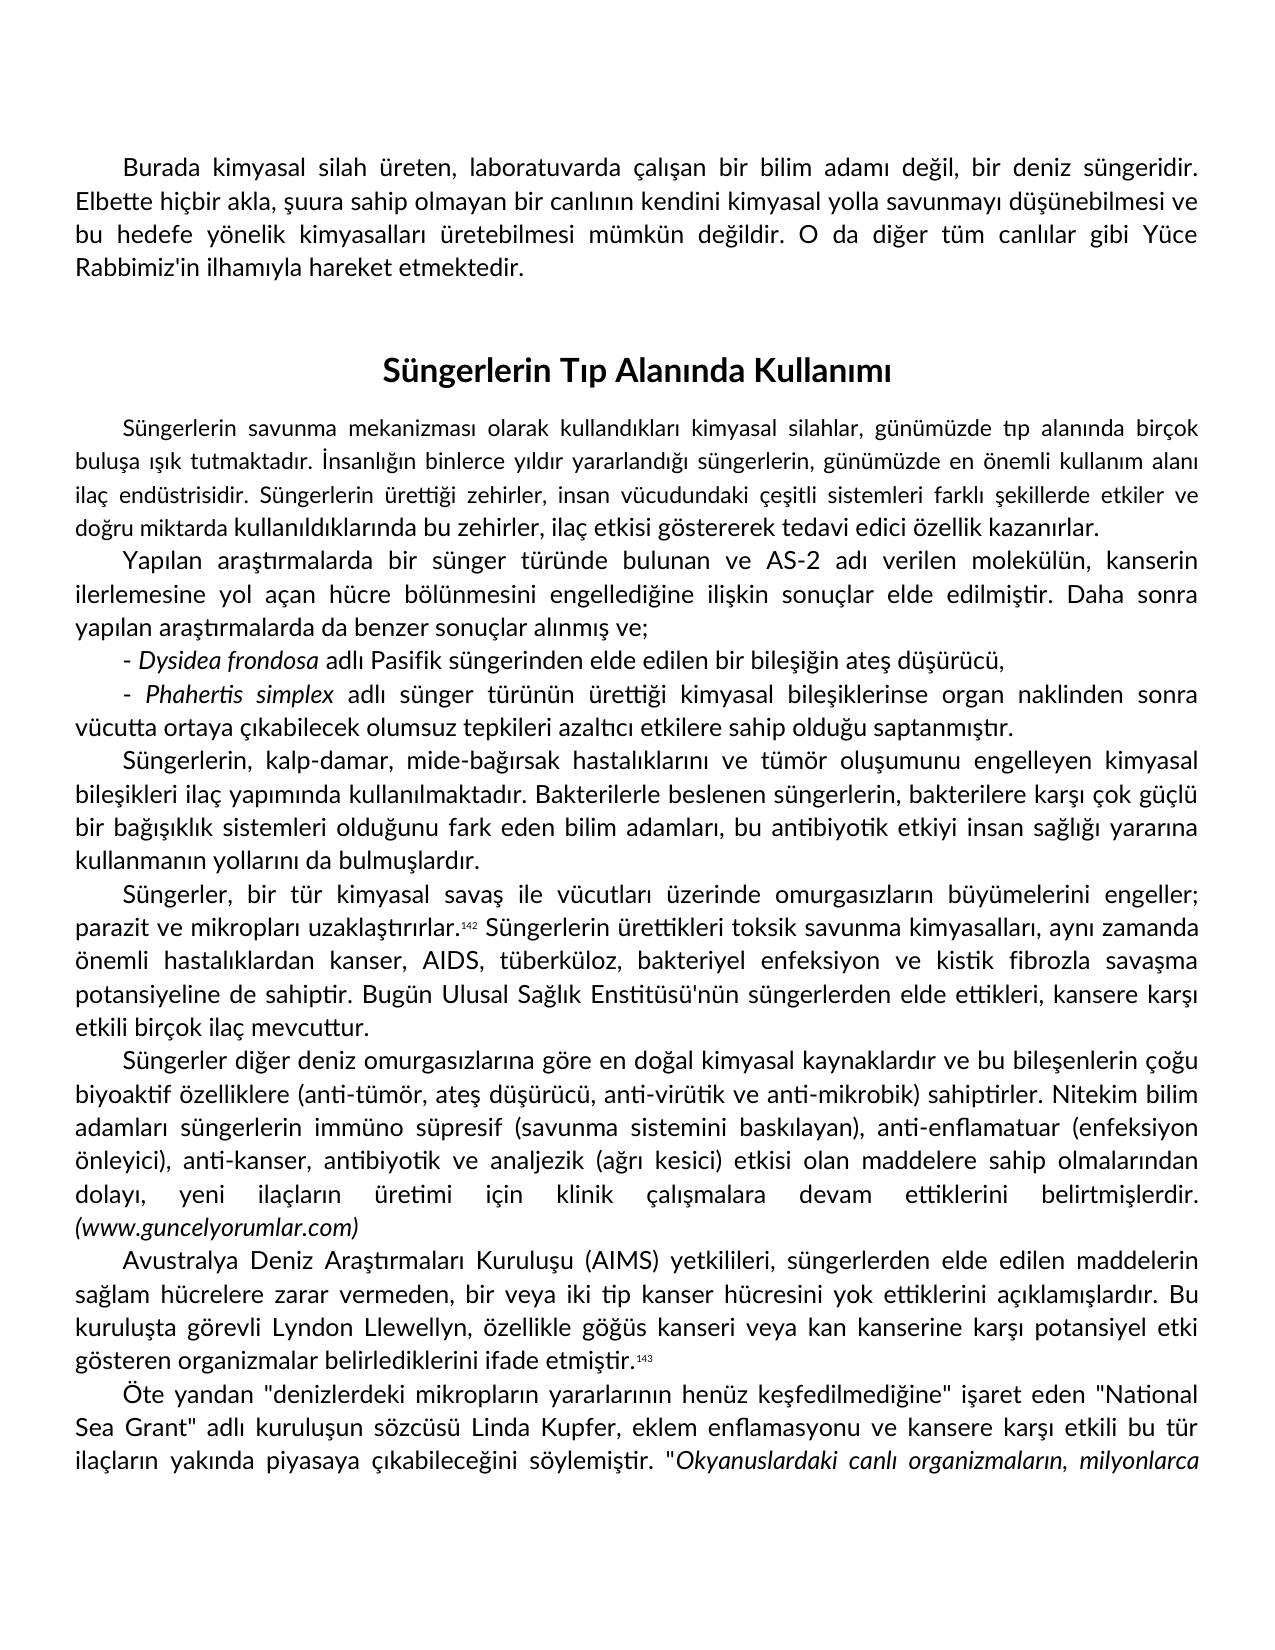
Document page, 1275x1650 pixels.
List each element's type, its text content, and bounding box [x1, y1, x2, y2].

text Süngerlerin savunma mekanizması olarak kullandıkları kimyasal silahlar, günümüzde tıp alanında birçok buluşa ışık tutmaktadır. İnsanlığın binlerce yıldır yararlandığı süngerlerin, günümüzde en önemli kullanım alanı ilaç endüstrisidir. Süngerlerin ürettiği zehirler, insan vücudundaki çeşitli sistemleri farklı şekillerde etkiler ve doğru miktarda kullanıldıklarında bu zehirler, ilaç etkisi göstererek tedavi edici özellik kazanırlar. [75, 410, 1200, 543]
text Süngerler diğer deniz omurgasızlarına göre en doğal kimyasal kaynaklardır ve bu bileşenlerin çoğu biyoaktif özelliklere (anti-tümör, ateş düşürücü, anti-virütik ve anti-mikrobik) sahiptirler. Nitekim bilim adamları süngerlerin immüno süpresif (savunma sistemini baskılayan), anti-enflamatuar (enfeksiyon önleyici), anti-kanser, antibiyotik ve analjezik (ağrı kesici) etkisi olan maddelere sahip olmalarından dolayı, yeni ilaçların üretimi için klinik çalışmalara devam ettiklerini belirtmişlerdir. (www.guncelyorumlar.com) [75, 1043, 1200, 1243]
text Öte yandan "denizlerdeki mikropların yararlarının henüz keşfedilmediğine" işaret eden "National Sea Grant" adlı kuruluşun sözcüsü Linda Kupfer, eklem enflamasyonu ve kansere karşı etkili bu tür ilaçların yakında piyasaya çıkabileceğini söylemiştir. "Okyanuslardaki canlı organizmaların, milyonlarca [75, 1376, 1200, 1476]
text Avustralya Deniz Araştırmaları Kuruluşu (AIMS) yetkilileri, süngerlerden elde edilen maddelerin sağlam hücrelere zarar vermeden, bir veya iki tip kanser hücresini yok ettiklerini açıklamışlardır. Bu kuruluşta görevli Lyndon Llewellyn, özellikle göğüs kanseri veya kan kanserine karşı potansiyel etki gösteren organizmalar belirlediklerini ifade etmiştir.143 [75, 1243, 1200, 1376]
text - Phahertis simplex adlı sünger türünün ürettiği kimyasal bileşiklerinse organ naklinden sonra vücutta ortaya çıkabilecek olumsuz tepkileri azaltıcı etkilere sahip olduğu saptanmıştır. [75, 676, 1200, 743]
text - Dysidea frondosa adlı Pasifik süngerinden elde edilen bir bileşiğin ateş düşürücü, [75, 643, 1200, 676]
text Burada kimyasal silah üreten, laboratuvarda çalışan bir bilim adamı değil, bir deniz süngeridir. Elbette hiçbir akla, şuura sahip olmayan bir canlının kendini kimyasal yolla savunmayı düşünebilmesi ve bu hedefe yönelik kimyasalları üretebilmesi mümkün değildir. O da diğer tüm canlılar gibi Yüce Rabbimiz'in ilhamıyla hareket etmektedir. [75, 150, 1200, 283]
text Süngerlerin, kalp-damar, mide-bağırsak hastalıklarını ve tümör oluşumunu engelleyen kimyasal bileşikleri ilaç yapımında kullanılmaktadır. Bakterilerle beslenen süngerlerin, bakterilere karşı çok güçlü bir bağışıklık sistemleri olduğunu fark eden bilim adamları, bu antibiyotik etkiyi insan sağlığı yararına kullanmanın yollarını da bulmuşlardır. [75, 743, 1200, 876]
text Yapılan araştırmalarda bir sünger türünde bulunan ve AS-2 adı verilen molekülün, kanserin ilerlemesine yol açan hücre bölünmesini engellediğine ilişkin sonuçlar elde edilmiştir. Daha sonra yapılan araştırmalarda da benzer sonuçlar alınmış ve; [75, 543, 1200, 643]
text Süngerlerin Tıp Alanında Kullanımı [75, 346, 1200, 392]
text Süngerler, bir tür kimyasal savaş ile vücutları üzerinde omurgasızların büyümelerini engeller; parazit ve mikropları uzaklaştırırlar.142 Süngerlerin ürettikleri toksik savunma kimyasalları, aynı zamanda önemli hastalıklardan kanser, AIDS, tüberküloz, bakteriyel enfeksiyon ve kistik fibrozla savaşma potansiyeline de sahiptir. Bugün Ulusal Sağlık Enstitüsü'nün süngerlerden elde ettikleri, kansere karşı etkili birçok ilaç mevcuttur. [75, 876, 1200, 1043]
